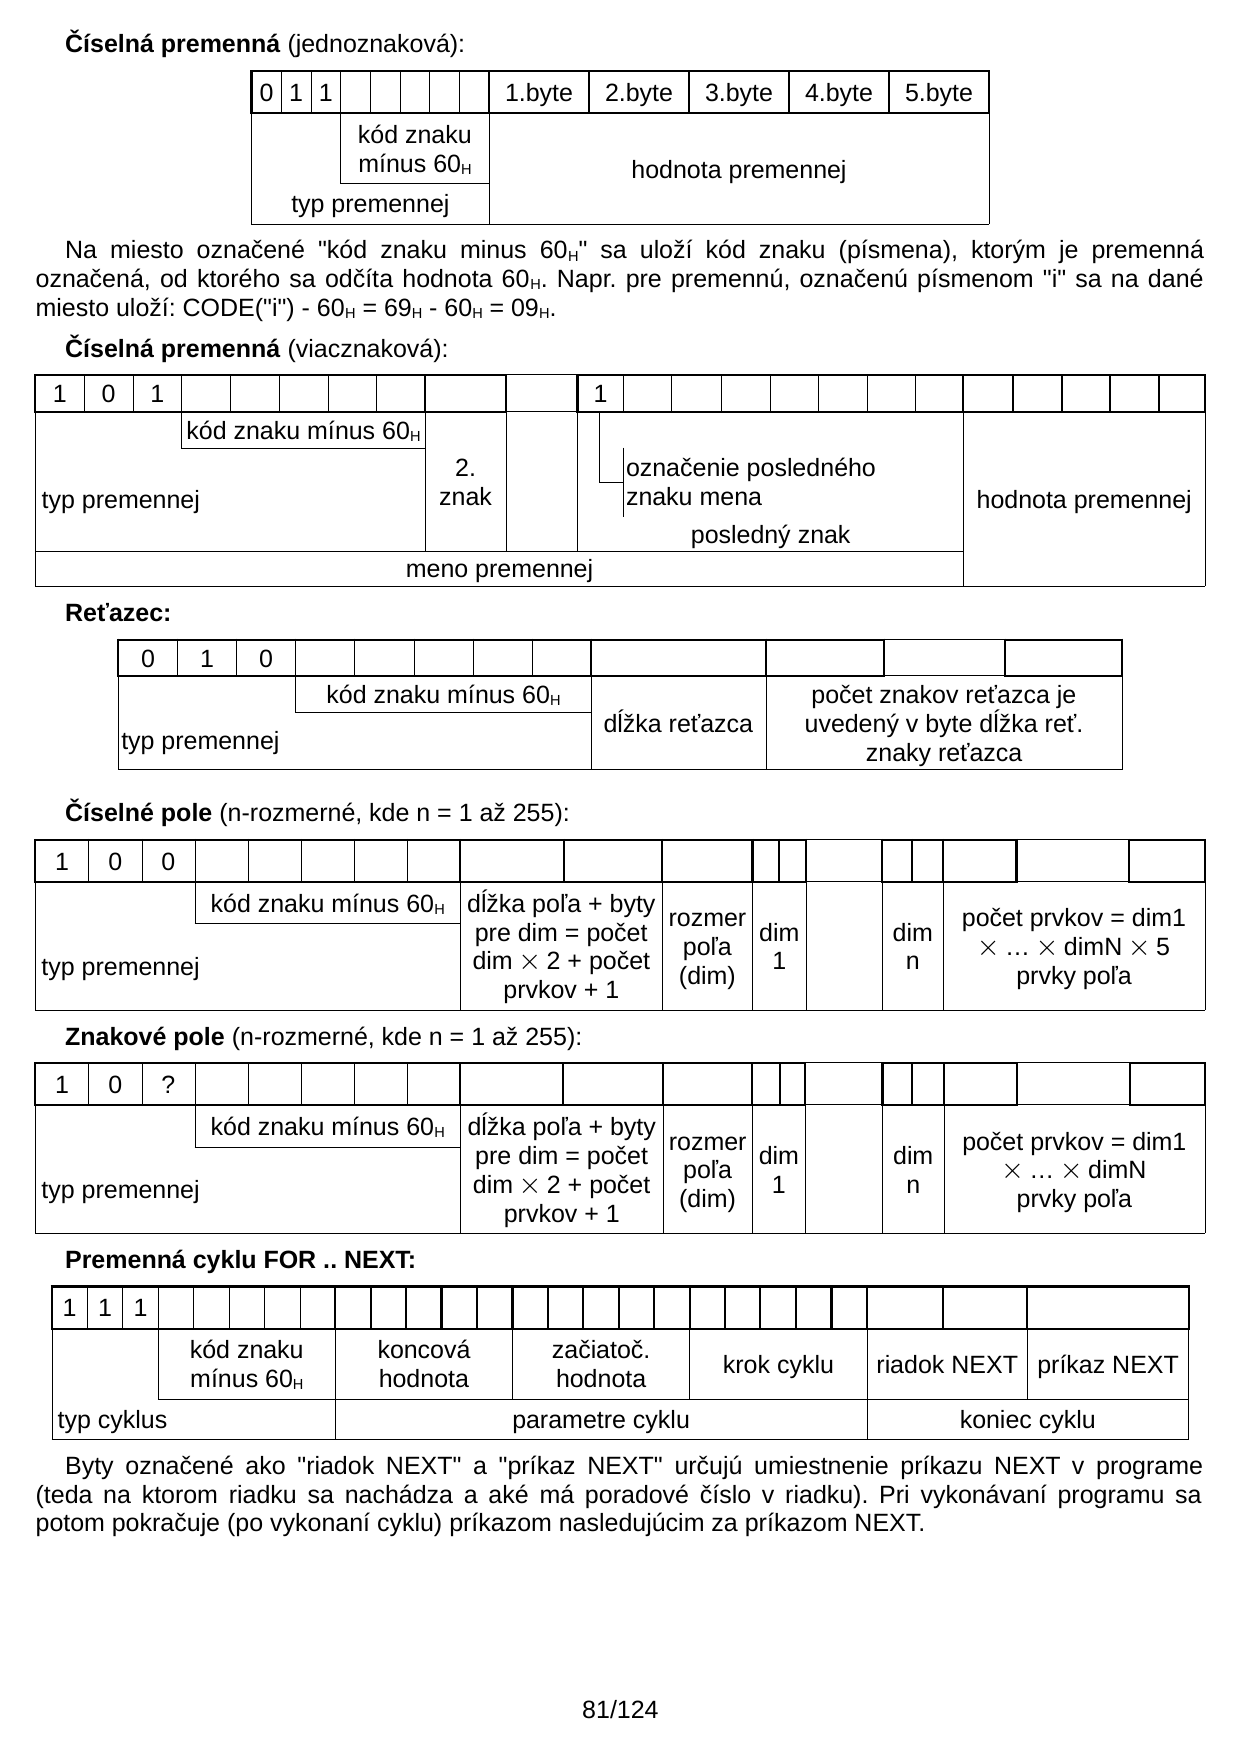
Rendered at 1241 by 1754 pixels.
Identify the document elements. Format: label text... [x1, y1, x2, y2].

table_header [620, 1288, 653, 1328]
table_header [726, 1288, 759, 1328]
table_header [691, 1288, 724, 1328]
table_cell dim n [883, 1106, 944, 1233]
table_header [249, 1064, 301, 1104]
table_header [797, 1288, 830, 1328]
table_header [301, 1288, 334, 1328]
table_header [474, 641, 532, 675]
text Číselná premenná (viacznaková): [35, 333, 1205, 362]
table_cell [36, 883, 195, 923]
table_header [408, 1064, 459, 1104]
table_cell [36, 1106, 195, 1147]
table_header [663, 841, 751, 881]
table_cell kód znaku mínus 60H [182, 413, 425, 447]
table_cell koniec cyklu [868, 1400, 1188, 1439]
table_header [377, 376, 424, 411]
table_header [461, 841, 563, 881]
table_header [1130, 841, 1204, 881]
table_header [884, 1064, 911, 1104]
table_header [913, 1064, 943, 1104]
table_header [565, 841, 661, 881]
table_header [401, 72, 429, 112]
table_header [1014, 376, 1061, 411]
table_header [249, 841, 301, 881]
table_header [159, 1288, 193, 1328]
table_header [1028, 1288, 1188, 1328]
table_cell začiatoč. hodnota [513, 1330, 689, 1399]
table_header [355, 841, 407, 881]
table_header [913, 841, 942, 881]
table_cell [252, 114, 340, 183]
table_cell [600, 448, 623, 482]
table_cell krok cyklu [690, 1330, 867, 1399]
table_cell typ premennej [36, 448, 425, 551]
table_header [355, 1064, 407, 1104]
table_header [753, 1064, 779, 1104]
text Znakové pole (n-rozmerné, kde n = 1 až 255): [35, 1022, 1205, 1050]
table_header [781, 1064, 804, 1104]
table_header [407, 1288, 440, 1328]
table_header [584, 1288, 618, 1328]
table_header [761, 1288, 795, 1328]
table_header [767, 641, 883, 675]
table_cell kód znaku mínus 60H [159, 1330, 335, 1399]
table_cell dim n [883, 883, 943, 1010]
table_header 1 [36, 376, 84, 411]
table_cell parametre cyklu [336, 1400, 867, 1439]
table_header [916, 376, 962, 411]
table_cell [578, 482, 623, 517]
text Byty označené ako "riadok NEXT" a "príkaz NEXT" určujú umiestnenie príkazu NEXT v programe (teda na ktorom riadku sa nachádza a aké má poradové číslo v riadku). Pri vykonávaní programu sa potom pokračuje (po vykonaní cyklu) príkazom nasledujúcim za príkazom NEXT. [35, 1451, 1205, 1537]
table_cell [507, 412, 577, 551]
table_header [196, 1064, 248, 1104]
table_header 0 [85, 376, 133, 411]
table_header [371, 72, 400, 112]
text Na miesto označené "kód znaku minus 60H" sa uloží kód znaku (písmena), ktorým je premenná označená, od ktorého sa odčíta hodnota 60H. Napr. pre premennú, označenú písmenom "i" sa na dané miesto uloží: CODE("i") - 60H = 69H - 60H = 09H. [35, 236, 1205, 322]
text Číselné pole (n-rozmerné, kde n = 1 až 255): [35, 798, 1205, 827]
table_cell označenie posledného znaku mena [624, 448, 915, 517]
table_header [868, 376, 915, 411]
table_cell typ premennej [36, 923, 460, 1010]
table_header [944, 841, 1015, 881]
table_header [478, 1288, 511, 1328]
table_header [549, 1288, 582, 1328]
table_cell typ cyklus [53, 1399, 335, 1439]
table_cell počet prvkov = dim1  …  dimN prvky poľa [945, 1105, 1205, 1233]
table_header [944, 1288, 1026, 1328]
table_cell kód znaku mínus 60H [196, 1106, 460, 1147]
table_header [1111, 376, 1158, 411]
table_header [1018, 1063, 1129, 1104]
table_header [408, 841, 459, 881]
table_header [265, 1288, 300, 1328]
table_cell počet prvkov = dim1  …  dimN  5 prvky poľa [944, 882, 1205, 1010]
table_header [868, 1288, 942, 1328]
table_header [771, 376, 818, 411]
table_header [624, 376, 671, 411]
table_cell [915, 413, 963, 447]
table_header [460, 72, 488, 112]
table_header [945, 1064, 1016, 1104]
table_cell posledný znak [578, 517, 963, 551]
table_header 1 [134, 376, 181, 411]
table_header [302, 841, 354, 881]
table_header 0 [119, 641, 177, 675]
table_header [564, 1064, 662, 1104]
table_header [807, 840, 881, 881]
table_cell dĺžka reťazca [592, 677, 766, 769]
table_header [196, 841, 248, 881]
table_header [1063, 376, 1109, 411]
table_header [885, 640, 1004, 675]
table_cell [36, 413, 181, 447]
table_cell [915, 448, 963, 517]
table_header 1 [178, 641, 236, 675]
table_header [780, 841, 805, 881]
table_header [592, 641, 765, 675]
table_cell rozmer poľa (dim) [663, 883, 752, 1010]
table_header [722, 376, 770, 411]
table_cell príkaz NEXT [1028, 1330, 1188, 1399]
table_header [964, 376, 1012, 411]
table_header [833, 1288, 866, 1328]
table_header 0 [89, 841, 142, 881]
table_header [672, 376, 721, 411]
table_cell dim 1 [753, 1106, 805, 1233]
table_cell počet znakov reťazca je uvedený v byte dĺžka reť. znaky reťazca [767, 676, 1122, 769]
table_cell [578, 413, 599, 482]
table_header [182, 376, 230, 411]
text Číselná premenná (jednoznaková): [35, 29, 1205, 58]
table_header [533, 641, 590, 675]
table_cell [600, 413, 623, 447]
table_cell [807, 882, 882, 1010]
table_header 1 [36, 1064, 88, 1104]
table_header [1018, 840, 1128, 881]
table_cell typ premennej [36, 1147, 460, 1233]
table_header 1 [123, 1288, 158, 1328]
table_header 1 [579, 376, 623, 411]
table_header [372, 1288, 405, 1328]
table_header [664, 1064, 751, 1104]
table_header [430, 72, 459, 112]
table_header 5.byte [890, 72, 988, 112]
table_header 1 [282, 72, 311, 112]
table_header 3.byte [690, 72, 788, 112]
table_header 1 [312, 72, 340, 112]
table_cell [806, 1105, 882, 1233]
table_header 1 [36, 841, 88, 881]
table_header [336, 1288, 370, 1328]
table_header 1.byte [490, 72, 588, 112]
table_cell kód znaku mínus 60H [296, 677, 591, 712]
table_cell kód znaku mínus 60H [341, 114, 489, 183]
table_header [329, 376, 376, 411]
table_header [415, 641, 473, 675]
table_cell meno premennej [36, 552, 963, 586]
table_header [426, 376, 505, 411]
table_header 2.byte [590, 72, 688, 112]
table_header [194, 1288, 229, 1328]
table_header [296, 641, 354, 675]
table_header [443, 1288, 476, 1328]
table_header [655, 1288, 689, 1328]
table_header [507, 375, 576, 411]
table_header ? [143, 1064, 195, 1104]
table_cell hodnota premennej [964, 413, 1205, 586]
table_header [883, 841, 911, 881]
table_cell 2. znak [426, 413, 506, 551]
table_cell [623, 413, 915, 447]
table_header [1131, 1064, 1204, 1104]
table_header [514, 1288, 547, 1328]
table_cell kód znaku mínus 60H [196, 883, 460, 923]
table_header [754, 841, 778, 881]
table_cell dim 1 [753, 883, 806, 1010]
table_header [806, 1063, 881, 1104]
table_cell rozmer poľa (dim) [664, 1106, 752, 1233]
table_cell riadok NEXT [868, 1330, 1027, 1399]
text Premenná cyklu FOR .. NEXT: [35, 1245, 1205, 1274]
table_cell typ premennej [119, 712, 591, 769]
table_header 0 [143, 841, 195, 881]
text Reťazec: [35, 598, 1205, 627]
table_cell dĺžka poľa + byty pre dim = počet dim  2 + počet prvkov + 1 [461, 883, 662, 1010]
table_header [280, 376, 328, 411]
table_header 1 [53, 1288, 87, 1328]
table_header [1006, 641, 1121, 675]
table_header 0 [89, 1064, 142, 1104]
table_cell hodnota premennej [490, 114, 989, 224]
table_header [231, 376, 279, 411]
table_header [819, 376, 867, 411]
table_header [230, 1288, 264, 1328]
table_cell dĺžka poľa + byty pre dim = počet dim  2 + počet prvkov + 1 [461, 1106, 663, 1233]
table_header 0 [253, 72, 281, 112]
table_header [461, 1064, 562, 1104]
table_header 4.byte [790, 72, 888, 112]
table_header [341, 72, 370, 112]
table_cell [119, 677, 295, 712]
table_header [355, 641, 414, 675]
table_header [302, 1064, 354, 1104]
table_header [1160, 376, 1204, 411]
table_header 1 [88, 1288, 122, 1328]
table_header 0 [237, 641, 295, 675]
table_cell typ premennej [252, 183, 489, 224]
table_cell [53, 1330, 158, 1399]
table_cell koncová hodnota [336, 1330, 512, 1399]
